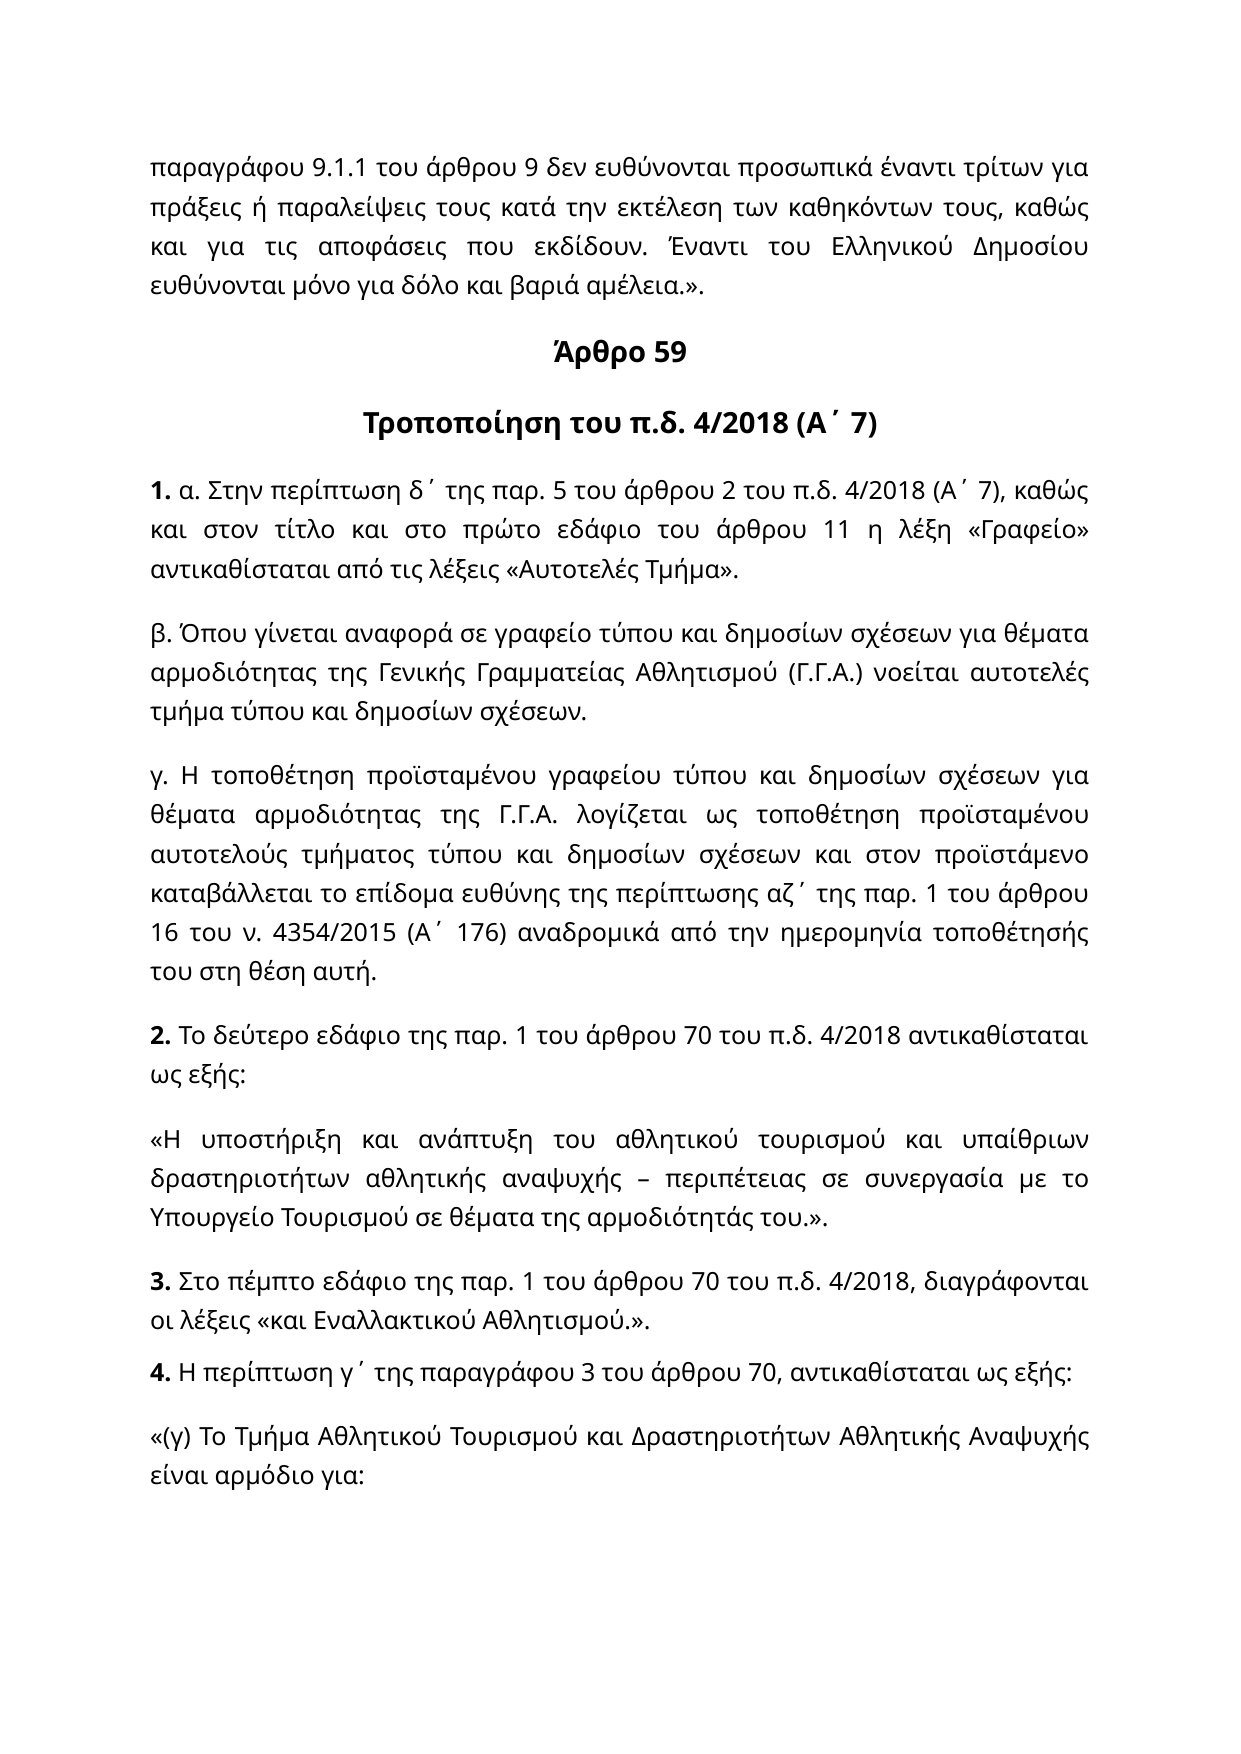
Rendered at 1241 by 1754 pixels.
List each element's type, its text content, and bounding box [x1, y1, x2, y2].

text 2. Το δεύτερο εδάφιο της παρ. 1 του άρθρου 70 του π.δ. 4/2018 αντικαθίσταται ως εξής: [150, 1018, 1090, 1091]
text 3. Στο πέμπτο εδάφιο της παρ. 1 του άρθρου 70 του π.δ. 4/2018, διαγράφονται οι λέξεις «και Εναλλακτικού Αθλητισμού.». [150, 1264, 1090, 1337]
subtitle Άρθρο 59 [150, 332, 1090, 371]
text γ. Η τοποθέτηση προϊσταμένου γραφείου τύπου και δημοσίων σχέσεων για θέματα αρμοδιότητας της Γ.Γ.Α. λογίζεται ως τοποθέτηση προϊσταμένου αυτοτελούς τμήματος τύπου και δημοσίων σχέσεων και στον προϊστάμενο καταβάλλεται το επίδομα ευθύνης της περίπτωσης αζ΄ της παρ. 1 του άρθρου 16 του ν. 4354/2015 (Α΄ 176) αναδρομικά από την ημερομηνία τοποθέτησής του στη θέση αυτή. [150, 758, 1090, 988]
text 4. Η περίπτωση γ΄ της παραγράφου 3 του άρθρου 70, αντικαθίσταται ως εξής: [150, 1354, 1090, 1389]
text «(γ) Το Τμήμα Αθλητικού Τουρισμού και Δραστηριοτήτων Αθλητικής Αναψυχής είναι αρμόδιο για: [150, 1419, 1090, 1492]
subtitle Τροποποίηση του π.δ. 4/2018 (Α΄ 7) [150, 402, 1090, 442]
text παραγράφου 9.1.1 του άρθρου 9 δεν ευθύνονται προσωπικά έναντι τρίτων για πράξεις ή παραλείψεις τους κατά την εκτέλεση των καθηκόντων τους, καθώς και για τις αποφάσεις που εκδίδουν. Έναντι του Ελληνικού Δημοσίου ευθύνονται μόνο για δόλο και βαριά αμέλεια.». [150, 150, 1090, 302]
text 1. α. Στην περίπτωση δ΄ της παρ. 5 του άρθρου 2 του π.δ. 4/2018 (Α΄ 7), καθώς και στον τίτλο και στο πρώτο εδάφιο του άρθρου 11 η λέξη «Γραφείο» αντικαθίσταται από τις λέξεις «Αυτοτελές Τμήμα». [150, 473, 1090, 585]
text «H υποστήριξη και ανάπτυξη του αθλητικού τουρισμού και υπαίθριων δραστηριοτήτων αθλητικής αναψυχής – περιπέτειας σε συνεργασία με το Υπουργείο Τουρισμού σε θέματα της αρμοδιότητάς του.». [150, 1121, 1090, 1234]
text β. Όπου γίνεται αναφορά σε γραφείο τύπου και δημοσίων σχέσεων για θέματα αρμοδιότητας της Γενικής Γραμματείας Αθλητισμού (Γ.Γ.Α.) νοείται αυτοτελές τμήμα τύπου και δημοσίων σχέσεων. [150, 615, 1090, 728]
